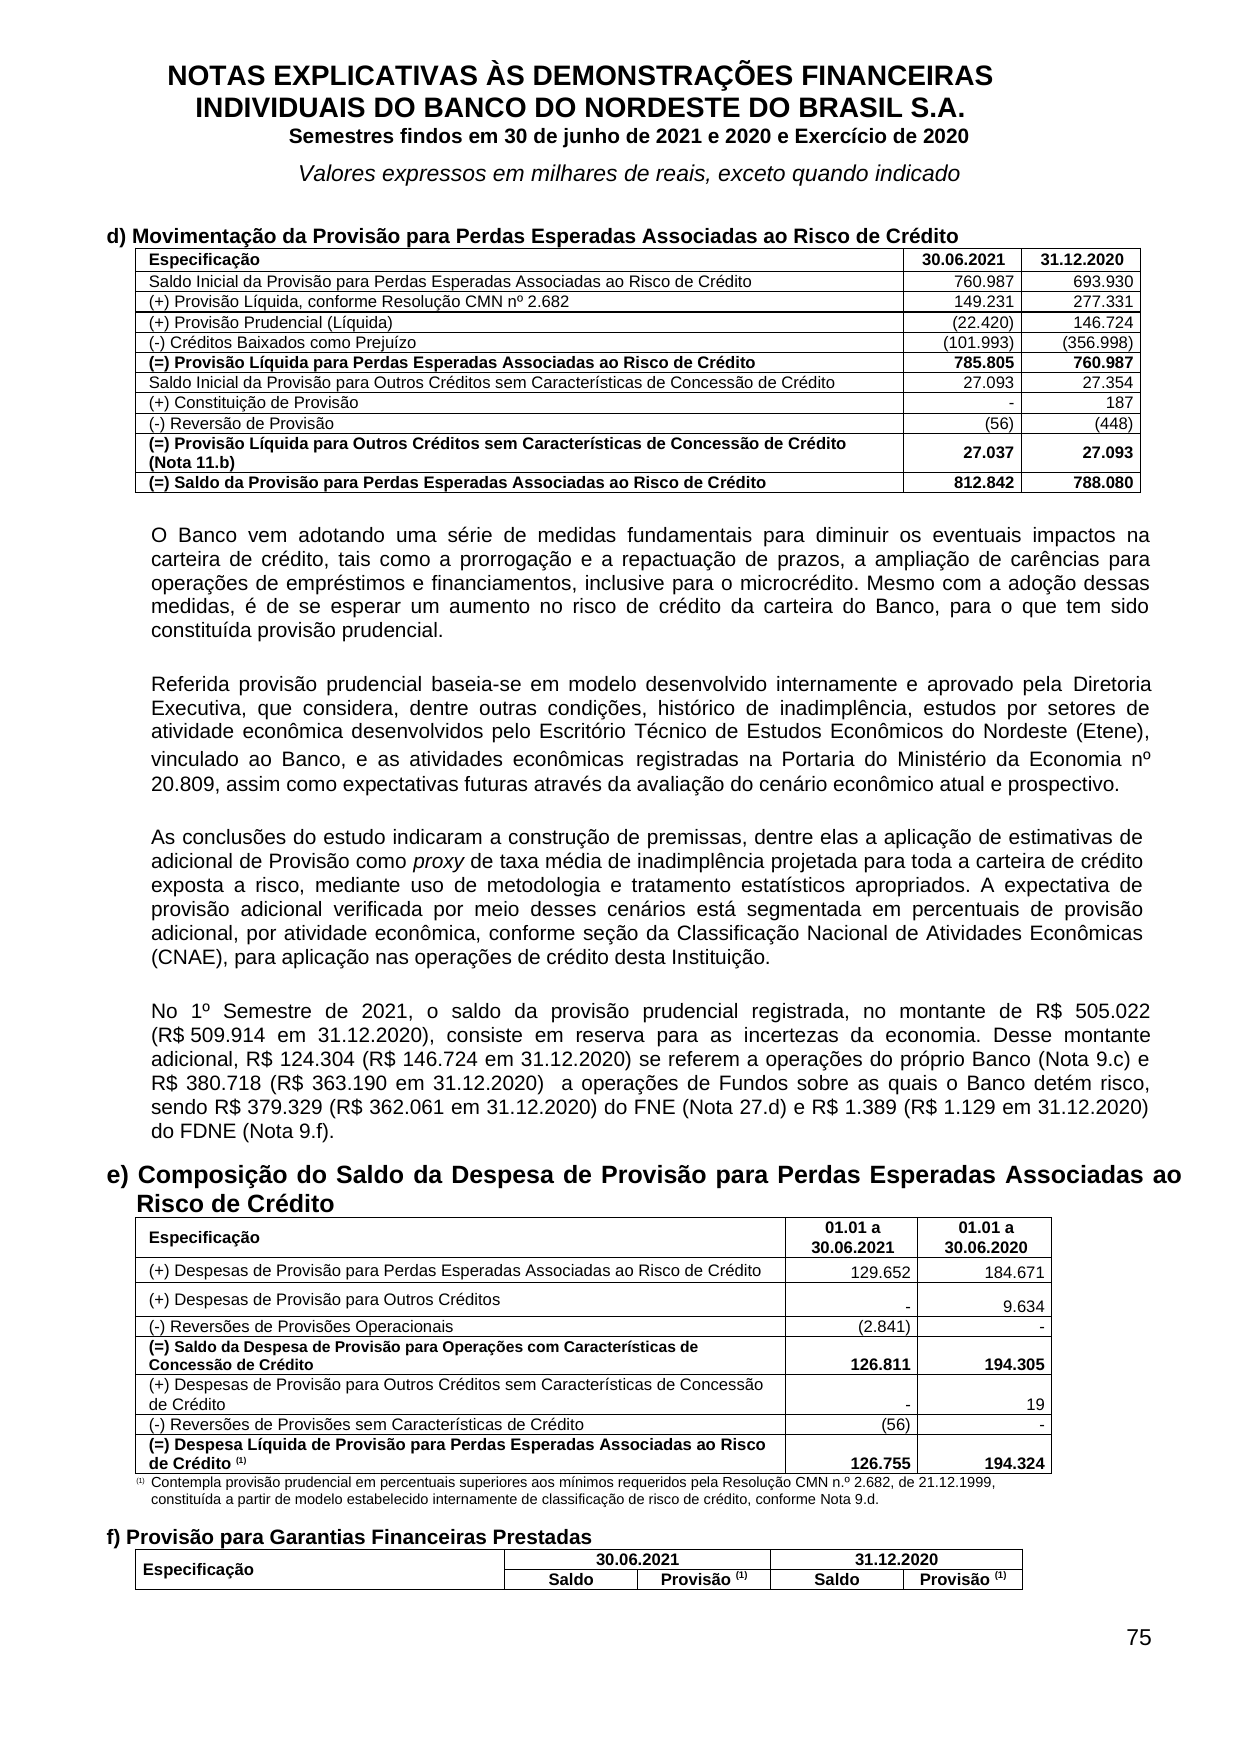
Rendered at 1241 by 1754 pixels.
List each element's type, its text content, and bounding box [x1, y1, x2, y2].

table_cell 812.842 [904, 473, 1021, 492]
table_header 31.12.2020 [771, 1550, 1022, 1569]
table_header 31.12.2020 [1022, 249, 1140, 271]
table_cell (=) Provisão Líquida para Outros Créditos sem Características de Concessão de Crédito (Nota 11.b) [136, 434, 903, 472]
text As conclusões do estudo indicaram a construção de premissas, dentre elas a aplicação de estimativas de adicional de Provisão como proxy de taxa média de inadimplência projetada para toda a carteira de crédito exposta a risco, mediante uso de metodologia e tratamento estatísticos apropriados. A expectativa de provisão adicional verificada por meio desses cenários está segmentada em percentuais de provisão adicional, por atividade econômica, conforme seção da Classificação Nacional de Atividades Econômicas (CNAE), para aplicação nas operações de crédito desta Instituição. [121, 825, 1144, 969]
table_cell (-) Reversões de Provisões Operacionais [136, 1317, 785, 1336]
table_cell 760.987 [904, 272, 1021, 291]
table_cell (+) Provisão Prudencial (Líquida) [136, 313, 903, 332]
table_cell (+) Constituição de Provisão [136, 393, 903, 412]
table_cell 19 [918, 1375, 1051, 1413]
table_cell - [786, 1375, 917, 1413]
table_cell (56) [904, 414, 1021, 433]
table_cell Saldo [771, 1570, 903, 1589]
table_cell 277.331 [1022, 292, 1140, 311]
table_cell (56) [786, 1415, 917, 1434]
table_cell 9.634 [918, 1283, 1051, 1316]
table_header 01.01 a 30.06.2020 [918, 1218, 1051, 1257]
table_cell 126.755 [786, 1435, 917, 1473]
table_cell (356.998) [1022, 333, 1140, 352]
table_cell (22.420) [904, 313, 1021, 332]
table_cell 27.093 [904, 373, 1021, 392]
table_cell (101.993) [904, 333, 1021, 352]
table_cell 129.652 [786, 1258, 917, 1282]
table_header Especificação [136, 1550, 504, 1589]
table_cell Saldo Inicial da Provisão para Outros Créditos sem Características de Concessão de Crédito [136, 373, 903, 392]
text d) Movimentação da Provisão para Perdas Esperadas Associadas ao Risco de Crédito [106, 223, 1152, 247]
table_cell 27.093 [1022, 434, 1140, 472]
table_header 01.01 a 30.06.2021 [786, 1218, 917, 1257]
table_cell (-) Reversões de Provisões sem Características de Crédito [136, 1415, 785, 1434]
table_cell 27.037 [904, 434, 1021, 472]
table_cell Provisão (1) [904, 1570, 1022, 1589]
table_cell (=) Saldo da Despesa de Provisão para Operações com Características de Concessão de Crédito [136, 1337, 785, 1374]
table_cell 194.324 [918, 1435, 1051, 1473]
table_cell 184.671 [918, 1258, 1051, 1282]
table_cell 194.305 [918, 1337, 1051, 1374]
table_cell 693.930 [1022, 272, 1140, 291]
table_cell 146.724 [1022, 313, 1140, 332]
table_header 30.06.2021 [904, 249, 1021, 271]
table_cell Provisão (1) [638, 1570, 770, 1589]
table_cell (448) [1022, 414, 1140, 433]
table_cell 27.354 [1022, 373, 1140, 392]
table_cell (+) Despesas de Provisão para Outros Créditos [136, 1283, 785, 1316]
table_cell (+) Provisão Líquida, conforme Resolução CMN nº 2.682 [136, 292, 903, 311]
table_cell 760.987 [1022, 353, 1140, 372]
table_cell (=) Despesa Líquida de Provisão para Perdas Esperadas Associadas ao Risco de Crédito (1) [136, 1435, 785, 1473]
table_cell (=) Saldo da Provisão para Perdas Esperadas Associadas ao Risco de Crédito [136, 473, 903, 492]
table_cell - [904, 393, 1021, 412]
table_cell - [918, 1415, 1051, 1434]
text O Banco vem adotando uma série de medidas fundamentais para diminuir os eventuais impactos na carteira de crédito, tais como a prorrogação e a repactuação de prazos, a ampliação de carências para operações de empréstimos e financiamentos, inclusive para o microcrédito. Mesmo com a adoção dessas medidas, é de se esperar um aumento no risco de crédito da carteira do Banco, para o que tem sido constituída provisão prudencial. [151, 522, 1152, 642]
table_cell (2.841) [786, 1317, 917, 1336]
table_cell 126.811 [786, 1337, 917, 1374]
table_header Especificação [136, 249, 903, 271]
table_cell (+) Despesas de Provisão para Outros Créditos sem Características de Concessão de Crédito [136, 1375, 785, 1413]
table_cell Saldo [505, 1570, 637, 1589]
text e) Composição do Saldo da Despesa de Provisão para Perdas Esperadas Associadas ao Risco de Crédito [106, 1160, 1184, 1217]
table_cell (-) Reversão de Provisão [136, 414, 903, 433]
table_cell 785.805 [904, 353, 1021, 372]
table_cell (-) Créditos Baixados como Prejuízo [136, 333, 903, 352]
table_cell 187 [1022, 393, 1140, 412]
table_cell (=) Provisão Líquida para Perdas Esperadas Associadas ao Risco de Crédito [136, 353, 903, 372]
table_header Especificação [136, 1218, 785, 1257]
table_cell 788.080 [1022, 473, 1140, 492]
table_cell - [786, 1283, 917, 1316]
table_cell (+) Despesas de Provisão para Perdas Esperadas Associadas ao Risco de Crédito [136, 1258, 785, 1282]
text f) Provisão para Garantias Financeiras Prestadas [106, 1524, 1152, 1548]
text No 1º Semestre de 2021, o saldo da provisão prudencial registrada, no montante de R$ 505.022 (R$ 509.914 em 31.12.2020), consiste em reserva para as incertezas da economia. Desse montante adicional, R$ 124.304 (R$ 146.724 em 31.12.2020) se referem a operações do próprio Banco (Nota 9.c) e R$ 380.718 (R$ 363.190 em 31.12.2020) a operações de Fundos sobre as quais o Banco detém risco, sendo R$ 379.329 (R$ 362.061 em 31.12.2020) do FNE (Nota 27.d) e R$ 1.389 (R$ 1.129 em 31.12.2020) do FDNE (Nota 9.f). [151, 999, 1152, 1143]
table_cell 149.231 [904, 292, 1021, 311]
text Referida provisão prudencial baseia-se em modelo desenvolvido internamente e aprovado pela Diretoria Executiva, que considera, dentre outras condições, histórico de inadimplência, estudos por setores de atividade econômica desenvolvidos pelo Escritório Técnico de Estudos Econômicos do Nordeste (Etene), vinculado ao Banco, e as atividades econômicas registradas na Portaria do Ministério da Economia nº 20.809, assim como expectativas futuras através da avaliação do cenário econômico atual e prospectivo. [151, 671, 1152, 796]
list Contempla provisão prudencial em percentuais superiores aos mínimos requeridos pela Resolução CMN n.º 2.682, de 21.12.1999, constituída a partir de modelo estabelecido internamente de classificação de risco de crédito, conforme Nota 9.d. [136, 1474, 1051, 1508]
table_cell Saldo Inicial da Provisão para Perdas Esperadas Associadas ao Risco de Crédito [136, 272, 903, 291]
table_cell - [918, 1317, 1051, 1336]
table_header 30.06.2021 [505, 1550, 770, 1569]
